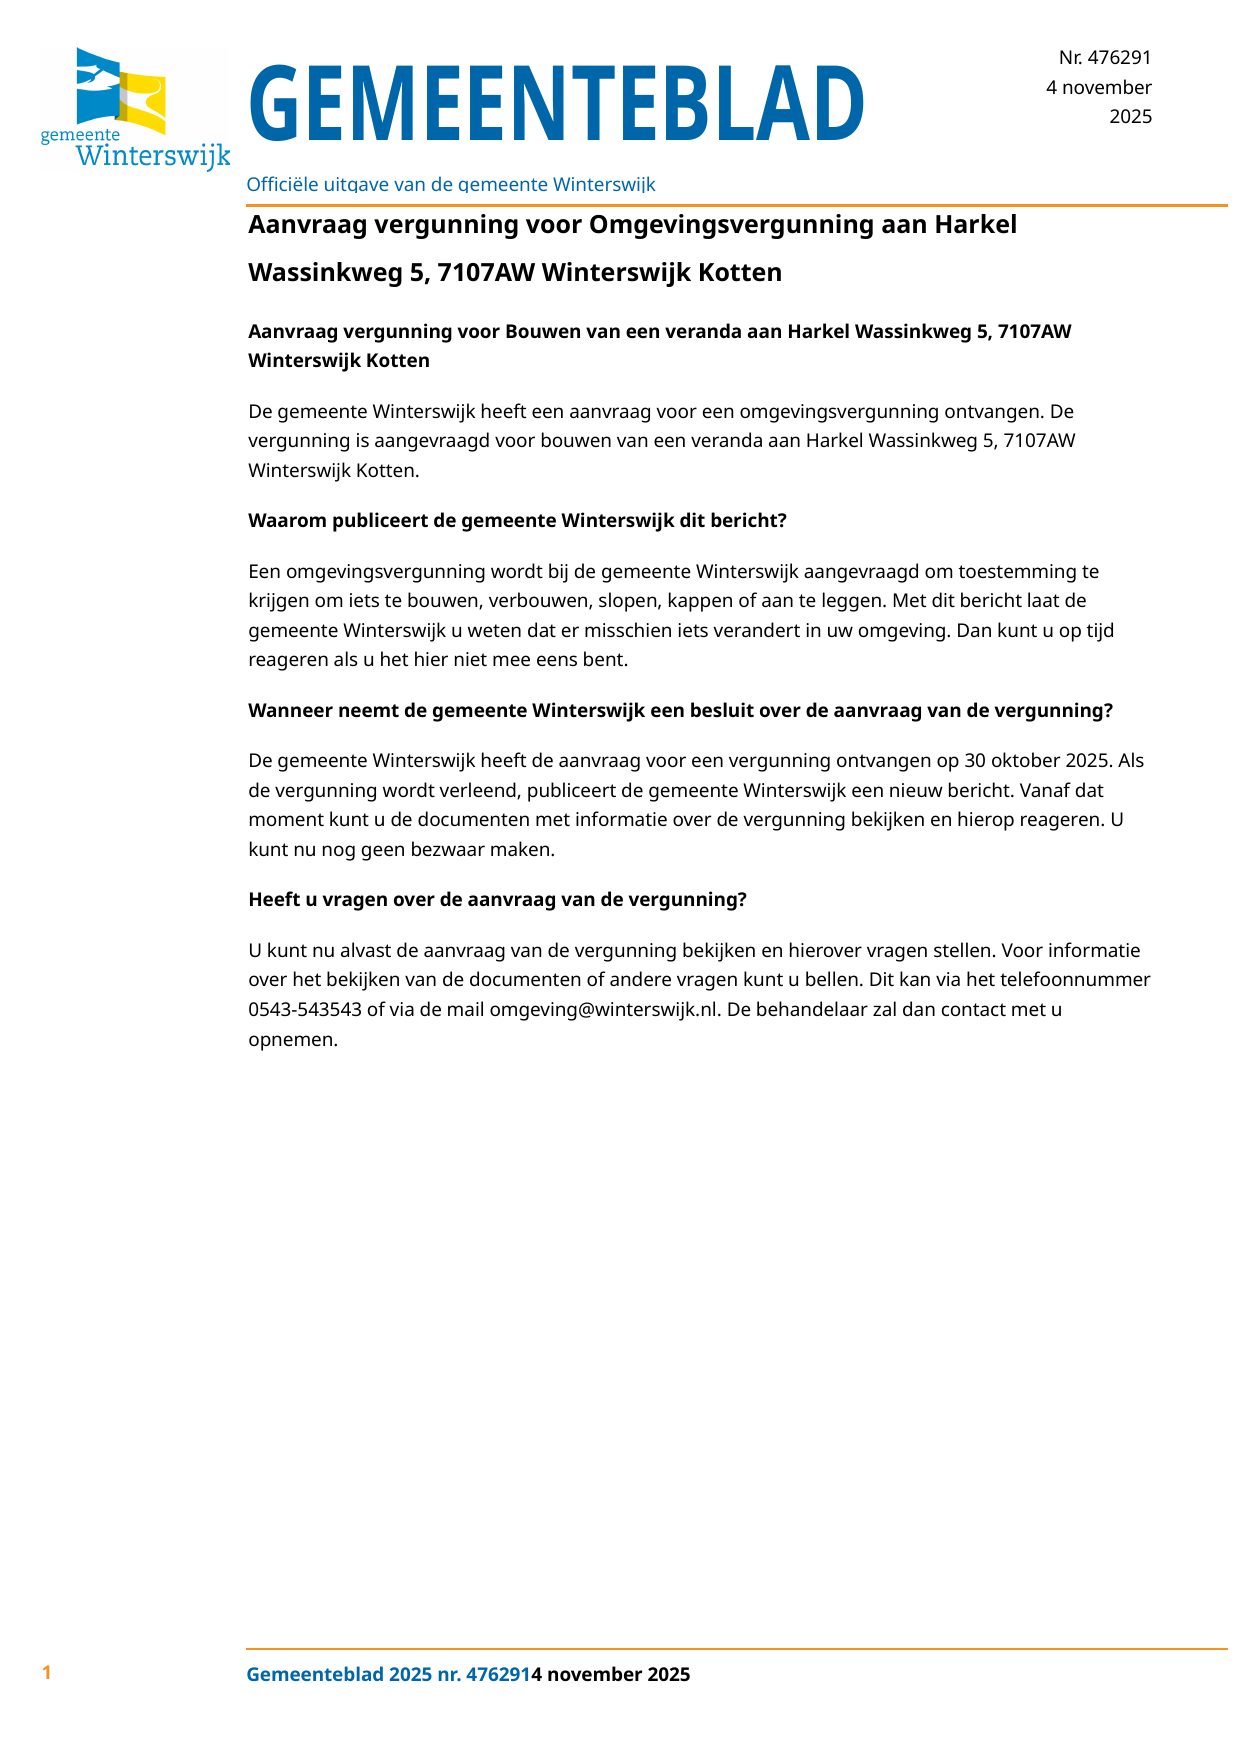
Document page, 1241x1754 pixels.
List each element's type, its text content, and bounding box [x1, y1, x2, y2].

text Aanvraag vergunning voor Bouwen van een veranda aan Harkel Wassinkweg 5, 7107AW Winterswijk Kotten [248, 318, 1152, 373]
picture [41, 47, 231, 172]
picture [225, 153, 231, 162]
text De gemeente Winterswijk heeft de aanvraag voor een vergunning ontvangen op 30 oktober 2025. Als de vergunning wordt verleend, publiceert de gemeente Winterswijk een nieuw bericht. Vanaf dat moment kunt u de documenten met informatie over de vergunning bekijken en hierop reageren. U kunt nu nog geen bezwaar maken. [248, 747, 1152, 862]
text Waarom publiceert de gemeente Winterswijk dit bericht? [248, 507, 1152, 533]
text Aanvraag vergunning voor Omgevingsvergunning aan Harkel Wassinkweg 5, 7107AW Winterswijk Kotten [248, 207, 1152, 288]
text Heeft u vragen over de aanvraag van de vergunning? [248, 887, 1152, 912]
text Wanneer neemt de gemeente Winterswijk een besluit over de aanvraag van de vergunning? [248, 697, 1152, 723]
text Een omgevingsvergunning wordt bij de gemeente Winterswijk aangevraagd om toestemming te krijgen om iets te bouwen, verbouwen, slopen, kappen of aan te leggen. Met dit bericht laat de gemeente Winterswijk u weten dat er misschien iets verandert in uw omgeving. Dan kunt u op tijd reageren als u het hier niet mee eens bent. [248, 558, 1152, 672]
text De gemeente Winterswijk heeft een aanvraag voor een omgevingsvergunning ontvangen. De vergunning is aangevraagd voor bouwen van een veranda aan Harkel Wassinkweg 5, 7107AW Winterswijk Kotten. [248, 398, 1152, 483]
text U kunt nu alvast de aanvraag van de vergunning bekijken en hierover vragen stellen. Voor informatie over het bekijken van de documenten of andere vragen kunt u bellen. Dit kan via het telefoonnummer 0543-543543 of via de mail omgeving@winterswijk.nl. De behandelaar zal dan contact met u opnemen. [248, 937, 1152, 1052]
